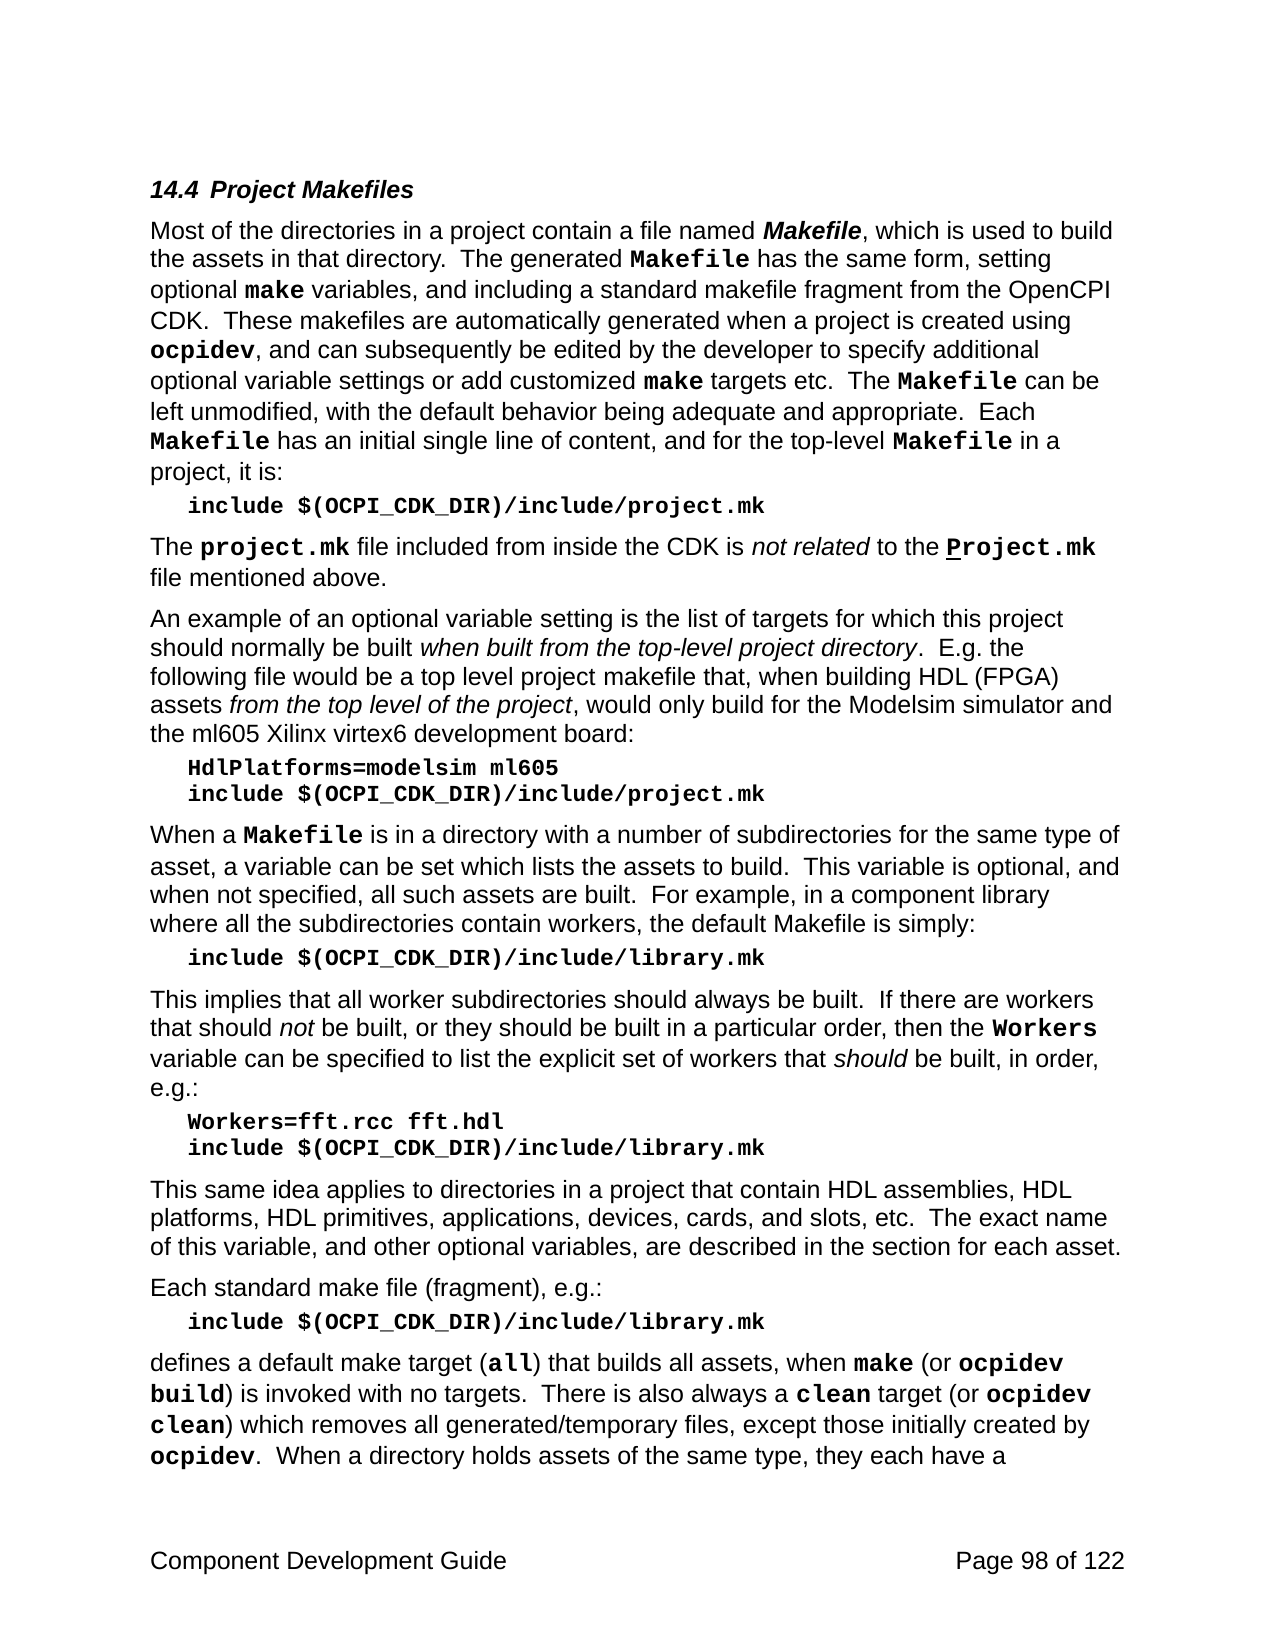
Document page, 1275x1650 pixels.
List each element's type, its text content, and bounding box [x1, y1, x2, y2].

text defines a default make target (all) that builds all assets, when make (or ocpidev build) is invoked with no targets. There is also always a clean target (or ocpidev clean) which removes all generated/temporary files, except those initially created by ocpidev. When a directory holds assets of the same type, they each have a [150, 1348, 1125, 1472]
text Each standard make file (fragment), e.g.: [150, 1273, 1125, 1302]
text include $(OCPI_CDK_DIR)/include/library.mk [187, 947, 1125, 973]
text This same idea applies to directories in a project that contain HDL assemblies, HDL platforms, HDL primitives, applications, devices, cards, and slots, etc. The exact name of this variable, and other optional variables, are described in the section for each asset. [150, 1174, 1125, 1261]
text When a Makefile is in a directory with a number of subdirectories for the same type of asset, a variable can be set which lists the assets to build. This variable is optional, and when not specified, all such assets are built. For example, in a component library where all the subdirectories contain workers, the default Makefile is simply: [150, 821, 1125, 938]
text HdlPlatforms=modelsim ml605 include $(OCPI_CDK_DIR)/include/project.mk [187, 757, 1125, 808]
text Most of the directories in a project contain a file named Makefile, which is used to build the assets in that directory. The generated Makefile has the same form, setting optional make variables, and including a standard makefile fragment from the OpenCPI CDK. These makefiles are automatically generated when a project is created using ocpidev, and can subsequently be edited by the developer to specify additional optional variable settings or add customized make targets etc. The Makefile can be left unmodified, with the default behavior being adequate and appropriate. Each Makefile has an initial single line of content, and for the top-level Makefile in a project, it is: [150, 216, 1125, 485]
text An example of an optional variable setting is the list of targets for which this project should normally be built when built from the top-level project directory. E.g. the following file would be a top level project makefile that, when building HDL (FPGA) assets from the top level of the project, would only build for the Modelsim simulator and the ml605 Xilinx virtex6 development board: [150, 604, 1125, 748]
subtitle Project Makefiles [150, 175, 1125, 204]
text Workers=fft.rcc fft.hdl include $(OCPI_CDK_DIR)/include/library.mk [187, 1111, 1125, 1163]
text This implies that all worker subdirectories should always be built. If there are workers that should not be built, or they should be built in a particular order, then the Workers variable can be specified to list the explicit set of workers that should be built, in order, e.g.: [150, 984, 1125, 1102]
text include $(OCPI_CDK_DIR)/include/project.mk [187, 494, 1125, 520]
text include $(OCPI_CDK_DIR)/include/library.mk [187, 1311, 1125, 1336]
text The project.mk file included from inside the CDK is not related to the Project.mk file mentioned above. [150, 532, 1125, 592]
